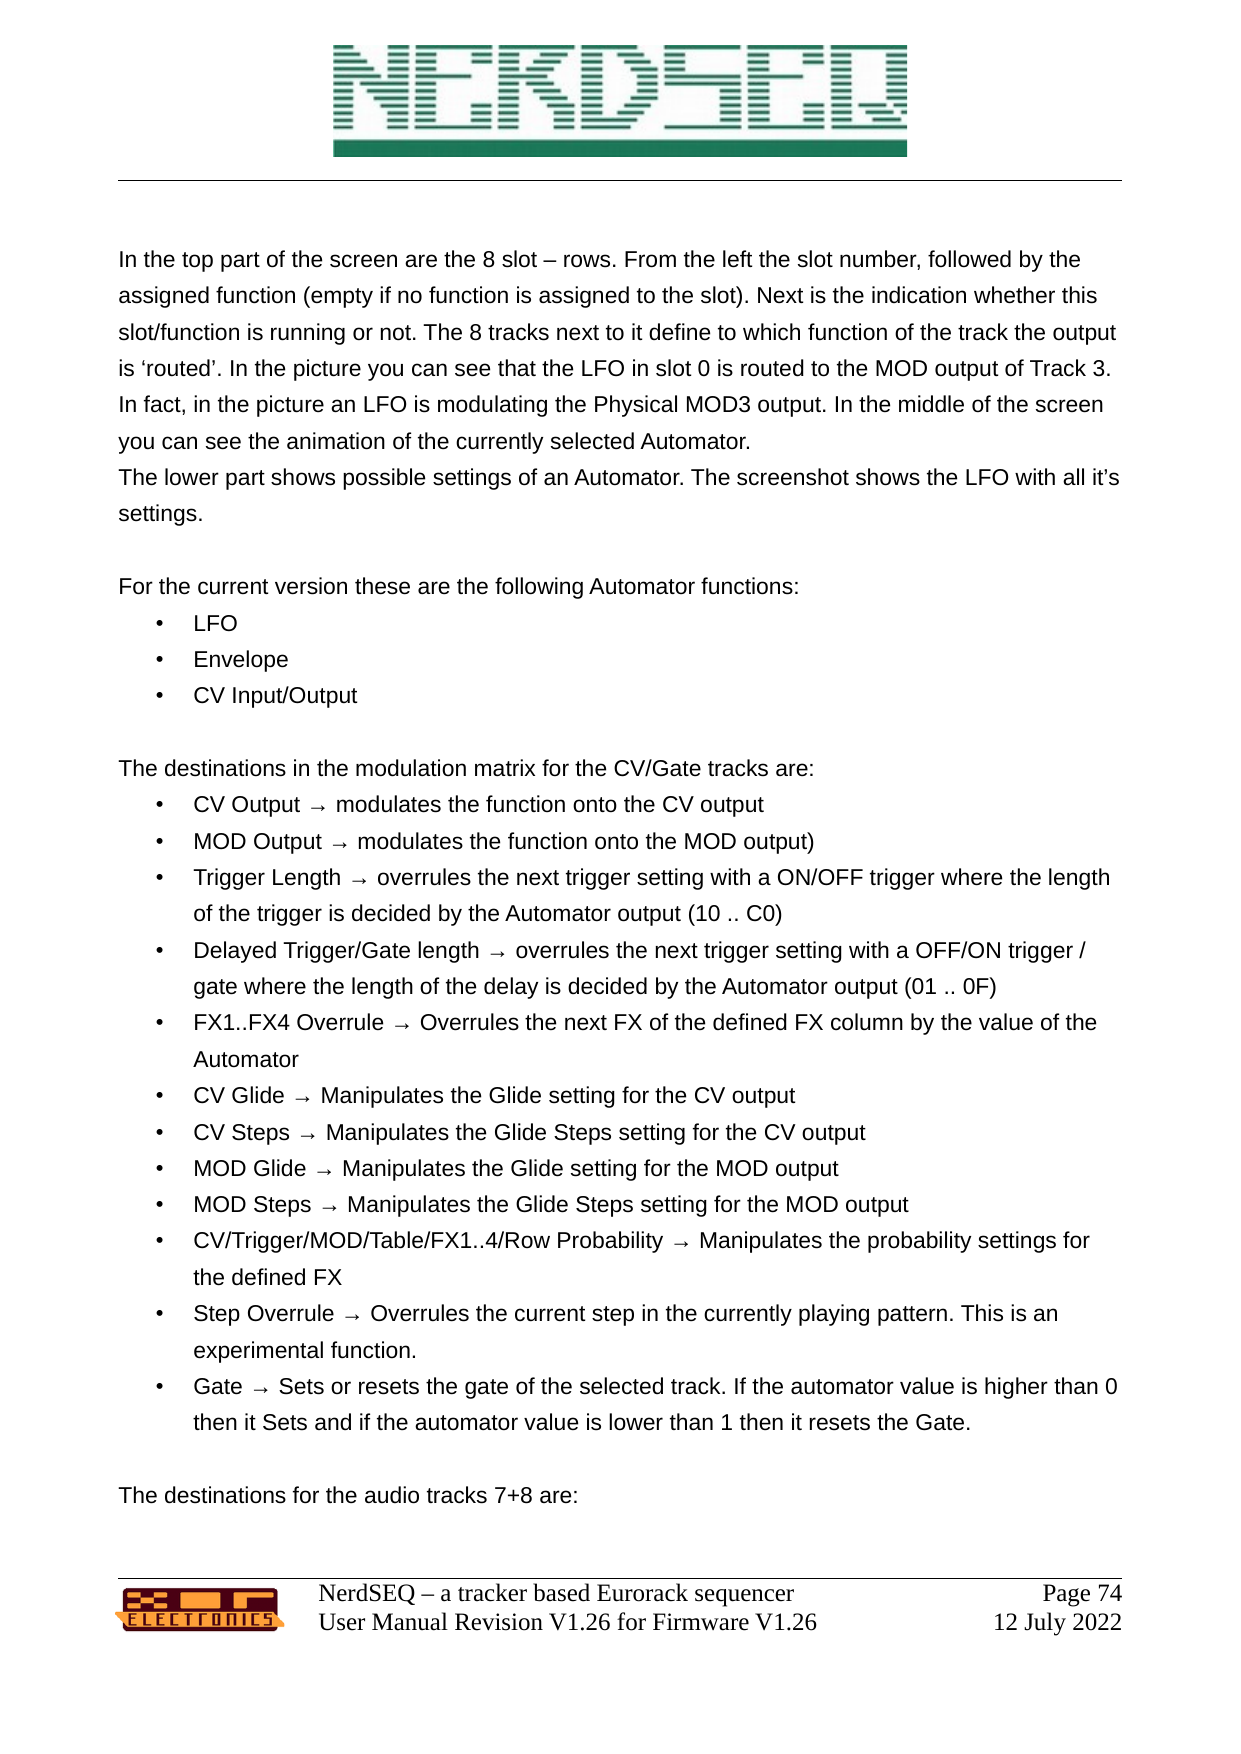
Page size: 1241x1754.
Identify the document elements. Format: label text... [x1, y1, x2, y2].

picture [115, 1584, 285, 1634]
list CV/Trigger/MOD/Table/FX1..4/Row Probability → Manipulates the probability settings for the defined FX [156, 1227, 1122, 1290]
text The destinations in the modulation matrix for the CV/Gate tracks are: [118, 755, 1122, 781]
list MOD Output → modulates the function onto the MOD output) [156, 828, 1122, 854]
picture [333, 45, 908, 157]
text In the top part of the screen are the 8 slot – rows. From the left the slot number, followed by the assigned function (empty if no function is assigned to the slot). Next is the indication whether this slot/function is running or not. The 8 tracks next to it define to which function of the track the output is ‘routed’. In the picture you can see that the LFO in slot 0 is routed to the MOD output of Track 3. In fact, in the picture an LFO is modulating the Physical MOD3 output. In the middle of the screen you can see the animation of the currently selected Automator. [118, 246, 1122, 454]
list FX1..FX4 Overrule → Overrules the next FX of the defined FX column by the value of the Automator [156, 1009, 1122, 1072]
text The lower part shows possible settings of an Automator. The screenshot shows the LFO with all it’s settings. [118, 464, 1122, 527]
list Envelope [156, 646, 1122, 672]
list CV Output → modulates the function onto the CV output [156, 791, 1122, 818]
list Gate → Sets or resets the gate of the selected track. If the automator value is higher than 0 then it Sets and if the automator value is lower than 1 then it resets the Gate. [156, 1373, 1122, 1436]
list Trigger Length → overrules the next trigger setting with a ON/OFF trigger where the length of the trigger is decided by the Automator output (10 .. C0) [156, 864, 1122, 927]
list MOD Steps → Manipulates the Glide Steps setting for the MOD output [156, 1191, 1122, 1217]
text The destinations for the audio tracks 7+8 are: [118, 1482, 1122, 1508]
list CV Input/Output [156, 682, 1122, 708]
list CV Glide → Manipulates the Glide setting for the CV output [156, 1082, 1122, 1108]
list Delayed Trigger/Gate length → overrules the next trigger setting with a OFF/ON trigger / gate where the length of the delay is decided by the Automator output (01 .. 0F) [156, 937, 1122, 999]
list CV Steps → Manipulates the Glide Steps setting for the CV output [156, 1118, 1122, 1145]
text For the current version these are the following Automator functions: [118, 573, 1122, 599]
list LFO [156, 609, 1122, 636]
list MOD Glide → Manipulates the Glide setting for the MOD output [156, 1155, 1122, 1181]
list Step Overrule → Overrules the current step in the currently playing pattern. This is an experimental function. [156, 1300, 1122, 1363]
